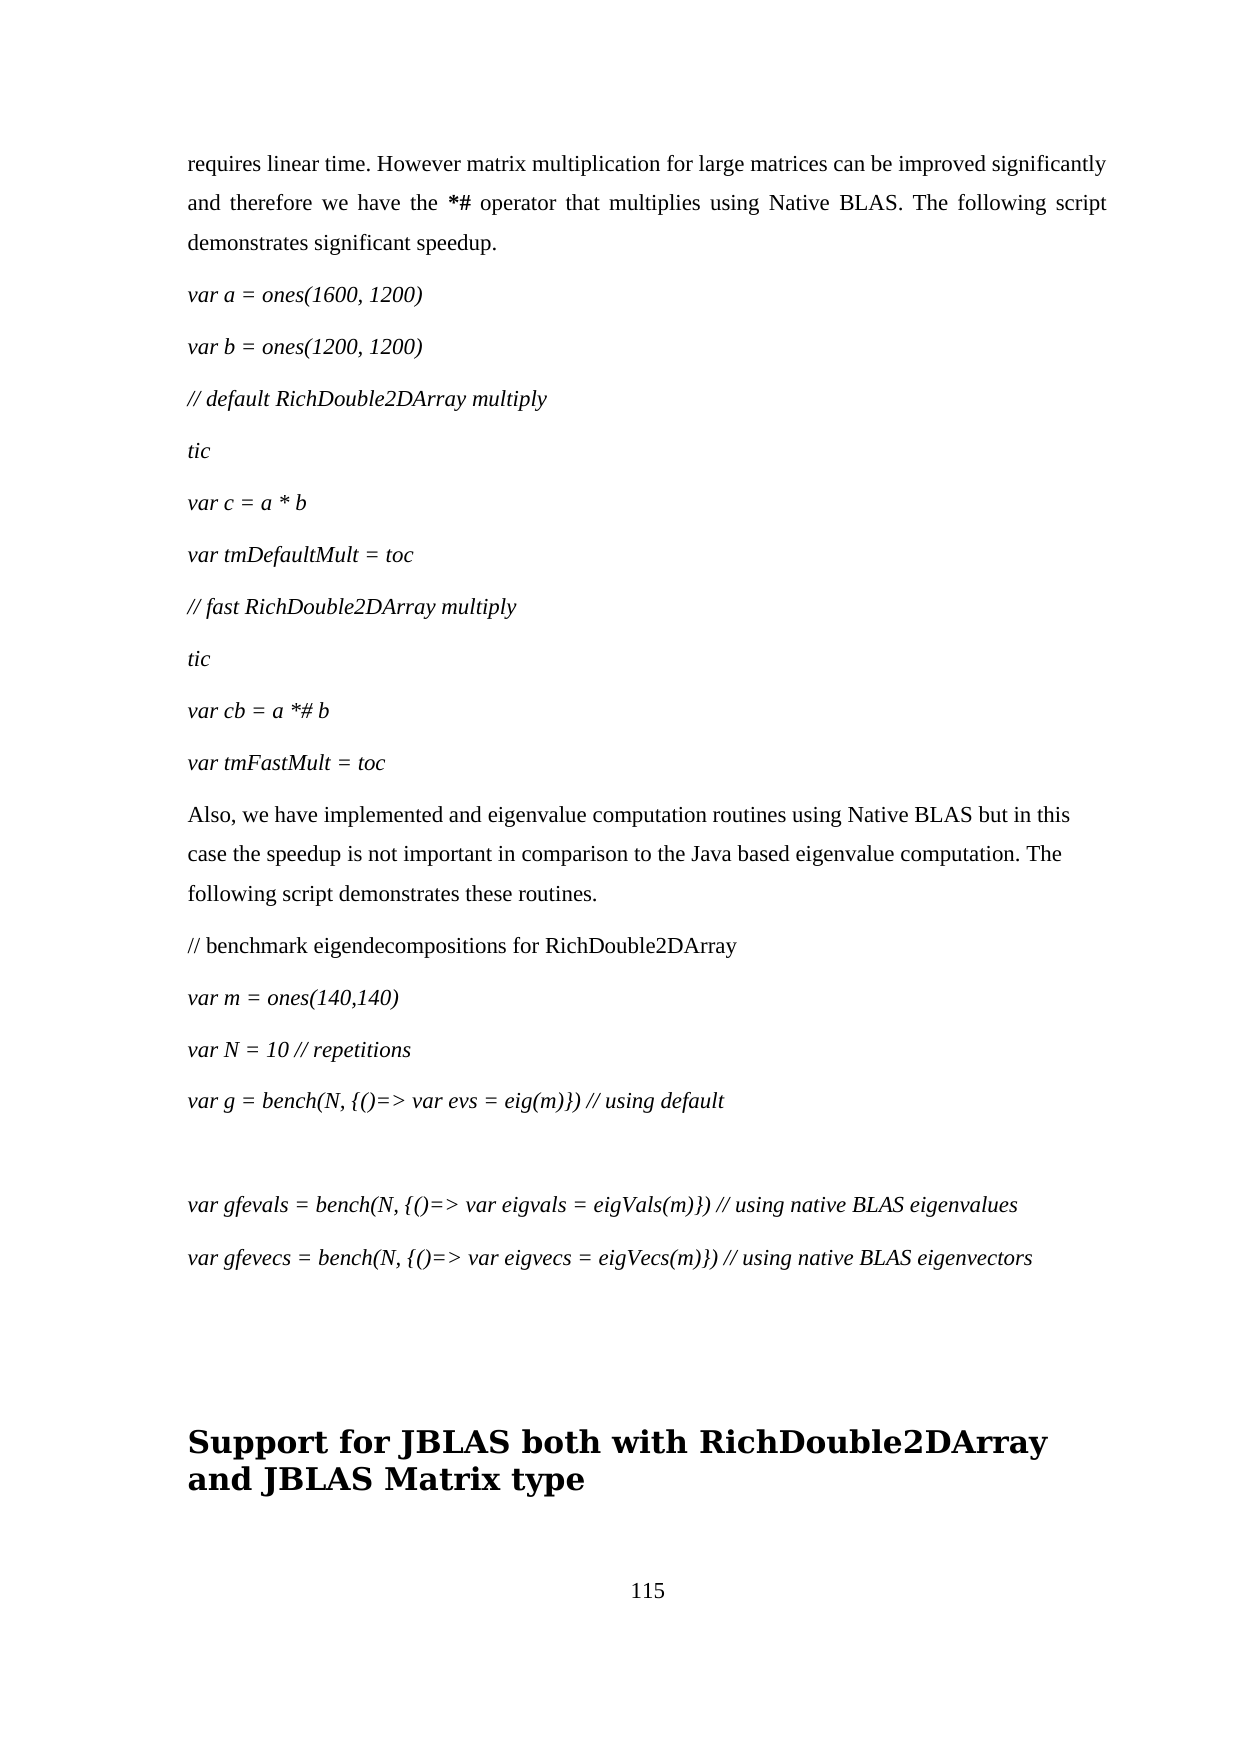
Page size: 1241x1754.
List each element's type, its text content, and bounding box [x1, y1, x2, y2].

text var c = a * b [187, 489, 1108, 515]
text // benchmark eigendecompositions for RichDouble2DArray [187, 932, 1108, 958]
text var gfevals = bench(N, {()=> var eigvals = eigVals(m)}) // using native BLAS eigenvalues [187, 1192, 1108, 1218]
text var tmFastMult = toc [187, 749, 1108, 775]
text var gfevecs = bench(N, {()=> var eigvecs = eigVecs(m)}) // using native BLAS eigenvectors [187, 1243, 1108, 1270]
text // default RichDouble2DArray multiply [187, 385, 1108, 411]
text // fast RichDouble2DArray multiply [187, 593, 1108, 619]
subtitle Support for JBLAS both with RichDouble2DArray and JBLAS Matrix type [187, 1424, 1108, 1498]
text var tmDefaultMult = toc [187, 541, 1108, 567]
text var g = bench(N, {()=> var evs = eig(m)}) // using default [187, 1088, 1108, 1114]
text Also, we have implemented and eigenvalue computation routines using Native BLAS but in this case the speedup is not important in comparison to the Java based eigenvalue computation. The following script demonstrates these routines. [187, 801, 1108, 906]
text var N = 10 // repetitions [187, 1036, 1108, 1062]
text var m = ones(140,140) [187, 984, 1108, 1010]
text requires linear time. However matrix multiplication for large matrices can be improved significantly and therefore we have the *# operator that multiplies using Native BLAS. The following script demonstrates significant speedup. [187, 150, 1108, 255]
text tic [187, 437, 1108, 463]
text var cb = a *# b [187, 697, 1108, 723]
text var b = ones(1200, 1200) [187, 333, 1108, 359]
text tic [187, 645, 1108, 671]
text var a = ones(1600, 1200) [187, 281, 1108, 307]
